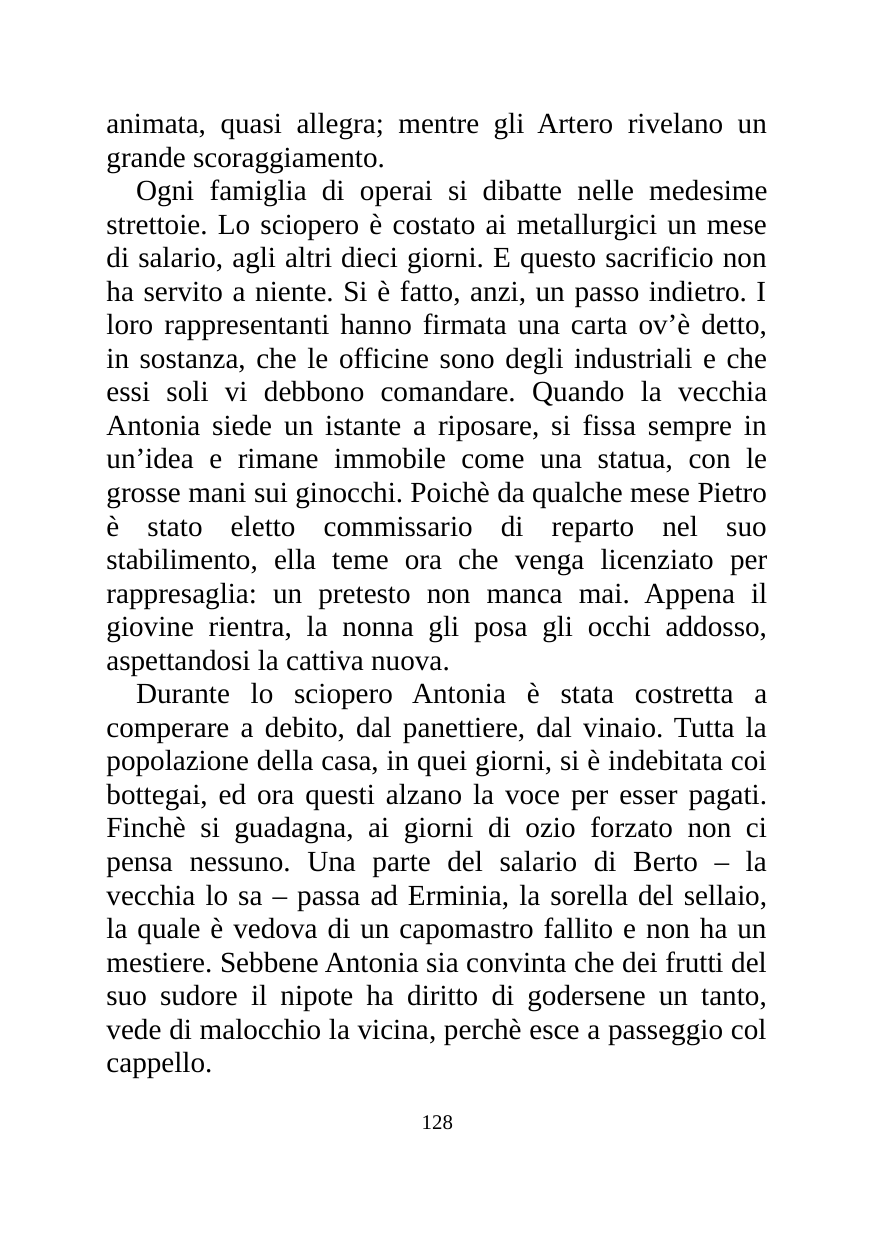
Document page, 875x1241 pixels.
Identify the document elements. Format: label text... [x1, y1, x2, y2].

text Durante lo sciopero Antonia è stata costretta a comperare a debito, dal panettiere, dal vinaio. Tutta la popolazione della casa, in quei giorni, si è indebitata coi bottegai, ed ora questi alzano la voce per esser pagati. Finchè si guadagna, ai giorni di ozio forzato non ci pensa nessuno. Una parte del salario di Berto – la vecchia lo sa – passa ad Erminia, la sorella del sellaio, la quale è vedova di un capomastro fallito e non ha un mestiere. Sebbene Antonia sia convinta che dei frutti del suo sudore il nipote ha diritto di godersene un tanto, vede di malocchio la vicina, perchè esce a passeggio col cappello. [106, 676, 768, 1079]
text animata, quasi allegra; mentre gli Artero rivelano un grande scoraggiamento. [106, 106, 768, 173]
text Ogni famiglia di operai si dibatte nelle medesime strettoie. Lo sciopero è costato ai metallurgici un mese di salario, agli altri dieci giorni. E questo sacrificio non ha servito a niente. Si è fatto, anzi, un passo indietro. I loro rappresentanti hanno firmata una carta ov’è detto, in sostanza, che le officine sono degli industriali e che essi soli vi debbono comandare. Quando la vecchia Antonia siede un istante a riposare, si fissa sempre in un’idea e rimane immobile come una statua, con le grosse mani sui ginocchi. Poichè da qualche mese Pietro è stato eletto commissario di reparto nel suo stabilimento, ella teme ora che venga licenziato per rappresaglia: un pretesto non manca mai. Appena il giovine rientra, la nonna gli posa gli occhi addosso, aspettandosi la cattiva nuova. [106, 173, 768, 676]
